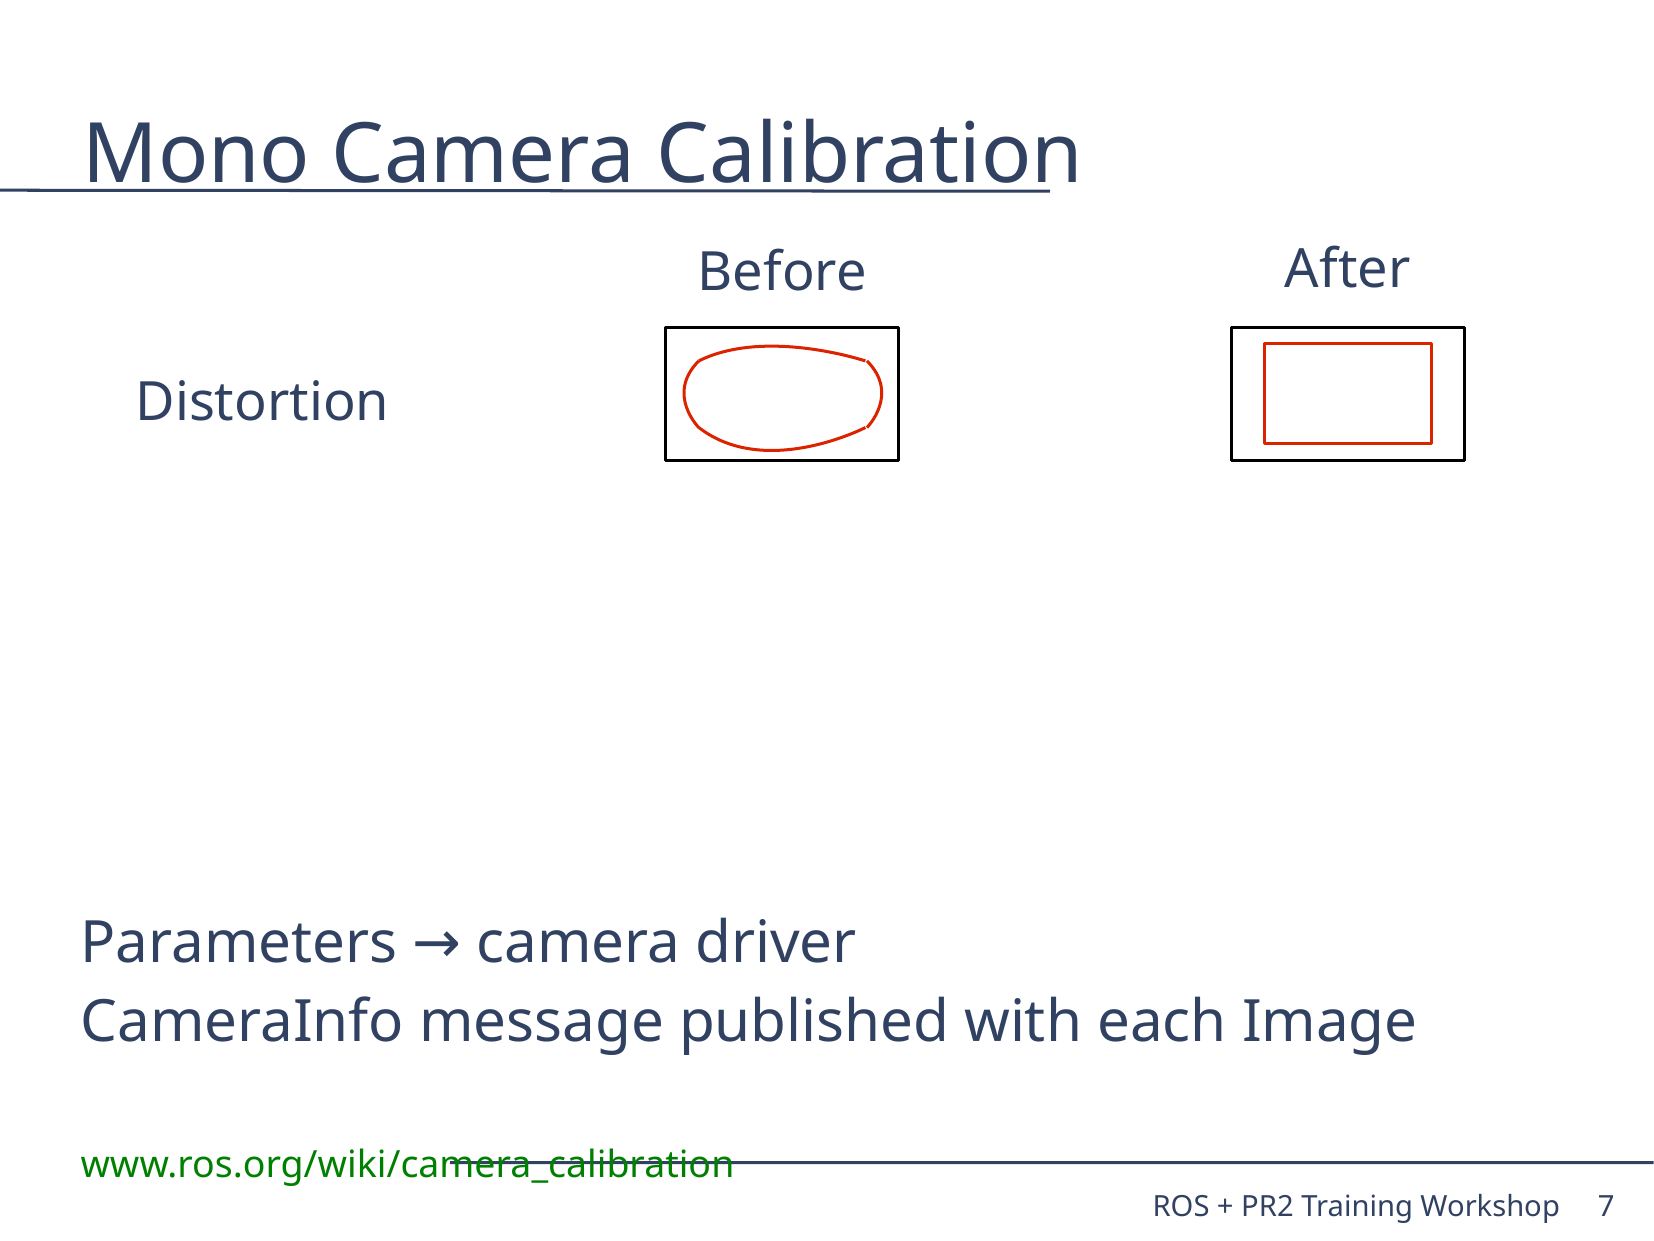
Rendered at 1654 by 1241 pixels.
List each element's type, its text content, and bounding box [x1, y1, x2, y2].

title Mono Camera Calibration [82, 75, 1571, 226]
text_box Before [650, 225, 914, 300]
list Parameters → camera driver CameraInfo message published with each Image www.ros.org/wiki/camera_calibration [45, 900, 1576, 1231]
text_box Distortion [75, 355, 451, 431]
text_box After [1254, 222, 1442, 297]
